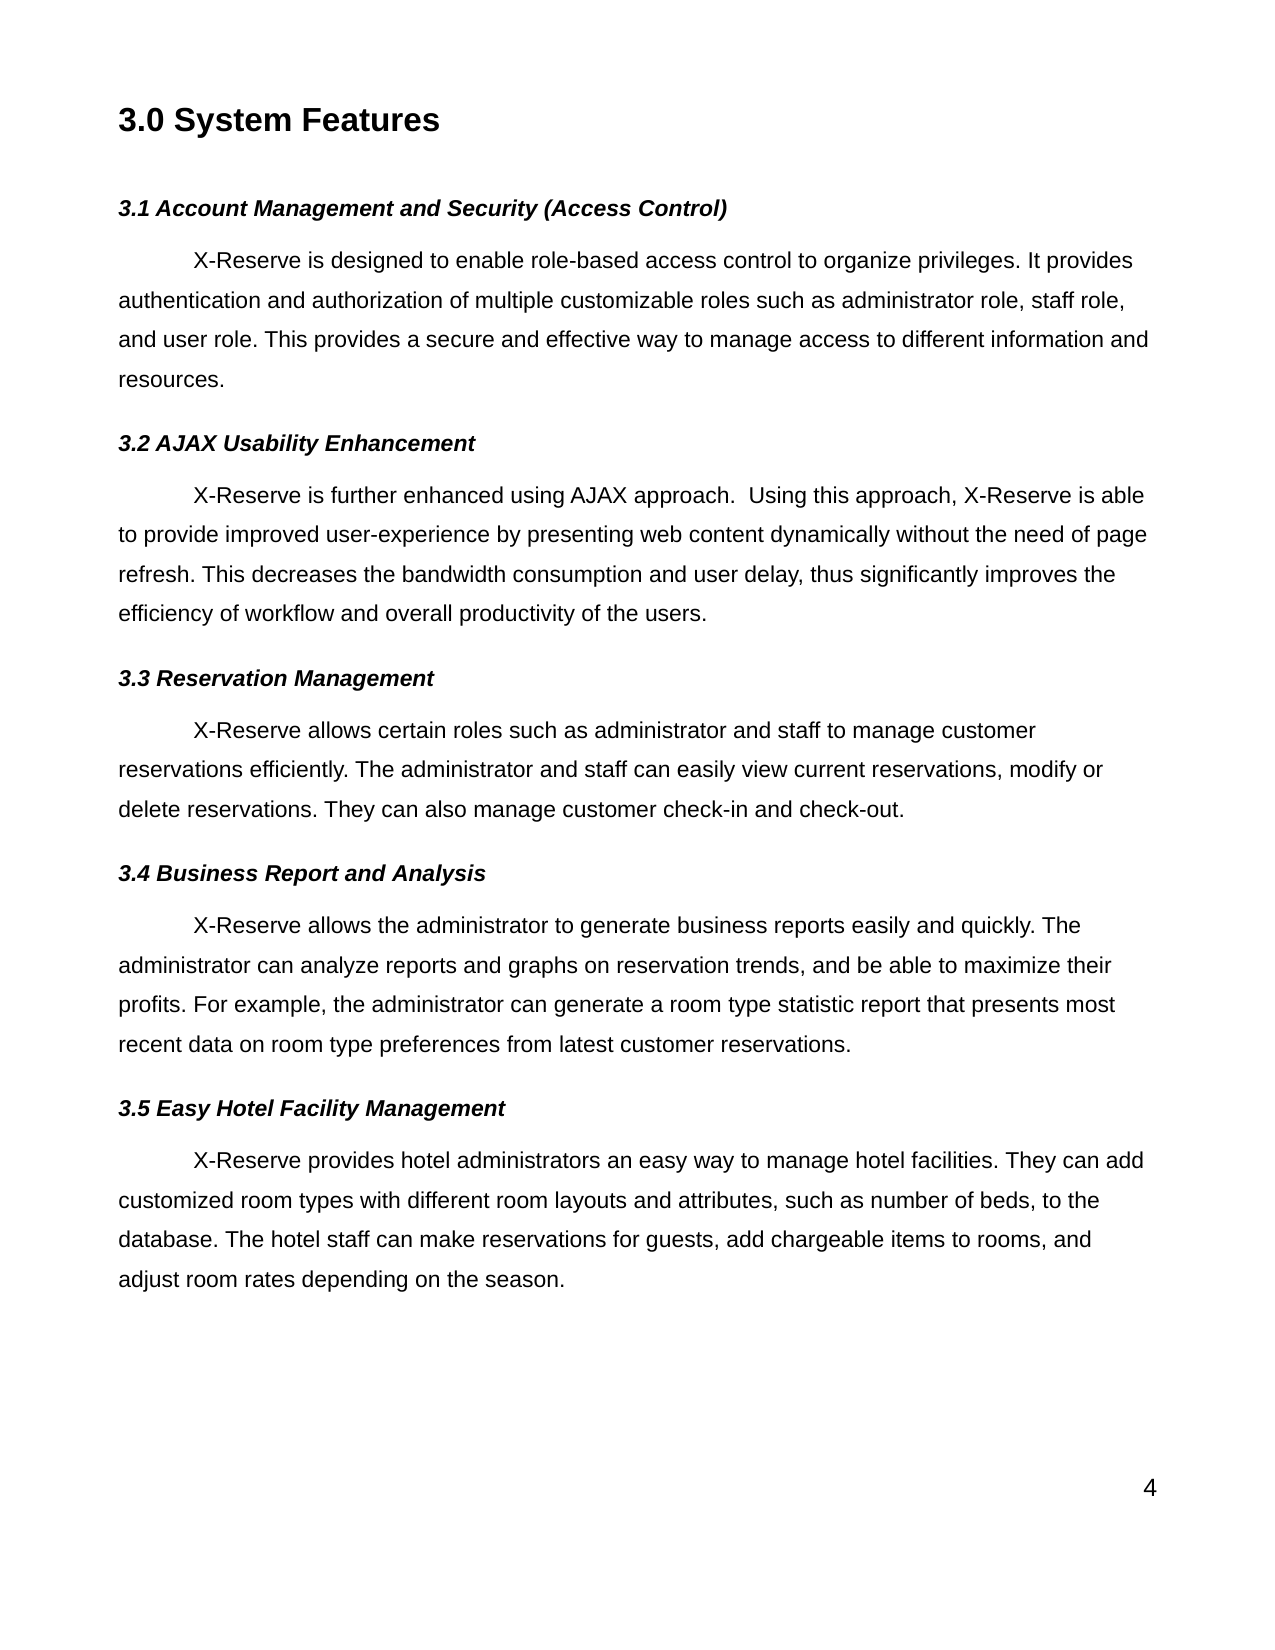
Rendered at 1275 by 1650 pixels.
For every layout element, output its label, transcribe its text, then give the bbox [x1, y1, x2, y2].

subtitle 3.3 Reservation Management [118, 665, 1157, 691]
text X-Reserve allows the administrator to generate business reports easily and quickly. The administrator can analyze reports and graphs on reservation trends, and be able to maximize their profits. For example, the administrator can generate a room type statistic report that presents most recent data on room type preferences from latest customer reservations. [118, 912, 1157, 1057]
text X-Reserve is further enhanced using AJAX approach. Using this approach, X-Reserve is able to provide improved user-experience by presenting web content dynamically without the need of page refresh. This decreases the bandwidth consumption and user delay, thus significantly improves the efficiency of workflow and overall productivity of the users. [118, 482, 1157, 627]
text X-Reserve provides hotel administrators an easy way to manage hotel facilities. They can add customized room types with different room layouts and attributes, such as number of beds, to the database. The hotel staff can make reservations for guests, add chargeable items to rooms, and adjust room rates depending on the season. [118, 1147, 1157, 1292]
subtitle 3.0 System Features [118, 100, 1157, 138]
subtitle 3.1 Account Management and Security (Access Control) [118, 195, 1157, 221]
text X-Reserve is designed to enable role-based access control to organize privileges. It provides authentication and authorization of multiple customizable roles such as administrator role, staff role, and user role. This provides a secure and effective way to manage access to different information and resources. [118, 247, 1157, 392]
subtitle 3.4 Business Report and Analysis [118, 860, 1157, 887]
subtitle 3.5 Easy Hotel Facility Management [118, 1095, 1157, 1122]
text X-Reserve allows certain roles such as administrator and staff to manage customer reservations efficiently. The administrator and staff can easily view current reservations, modify or delete reservations. They can also manage customer check-in and check-out. [118, 717, 1157, 822]
subtitle 3.2 AJAX Usability Enhancement [118, 430, 1157, 456]
